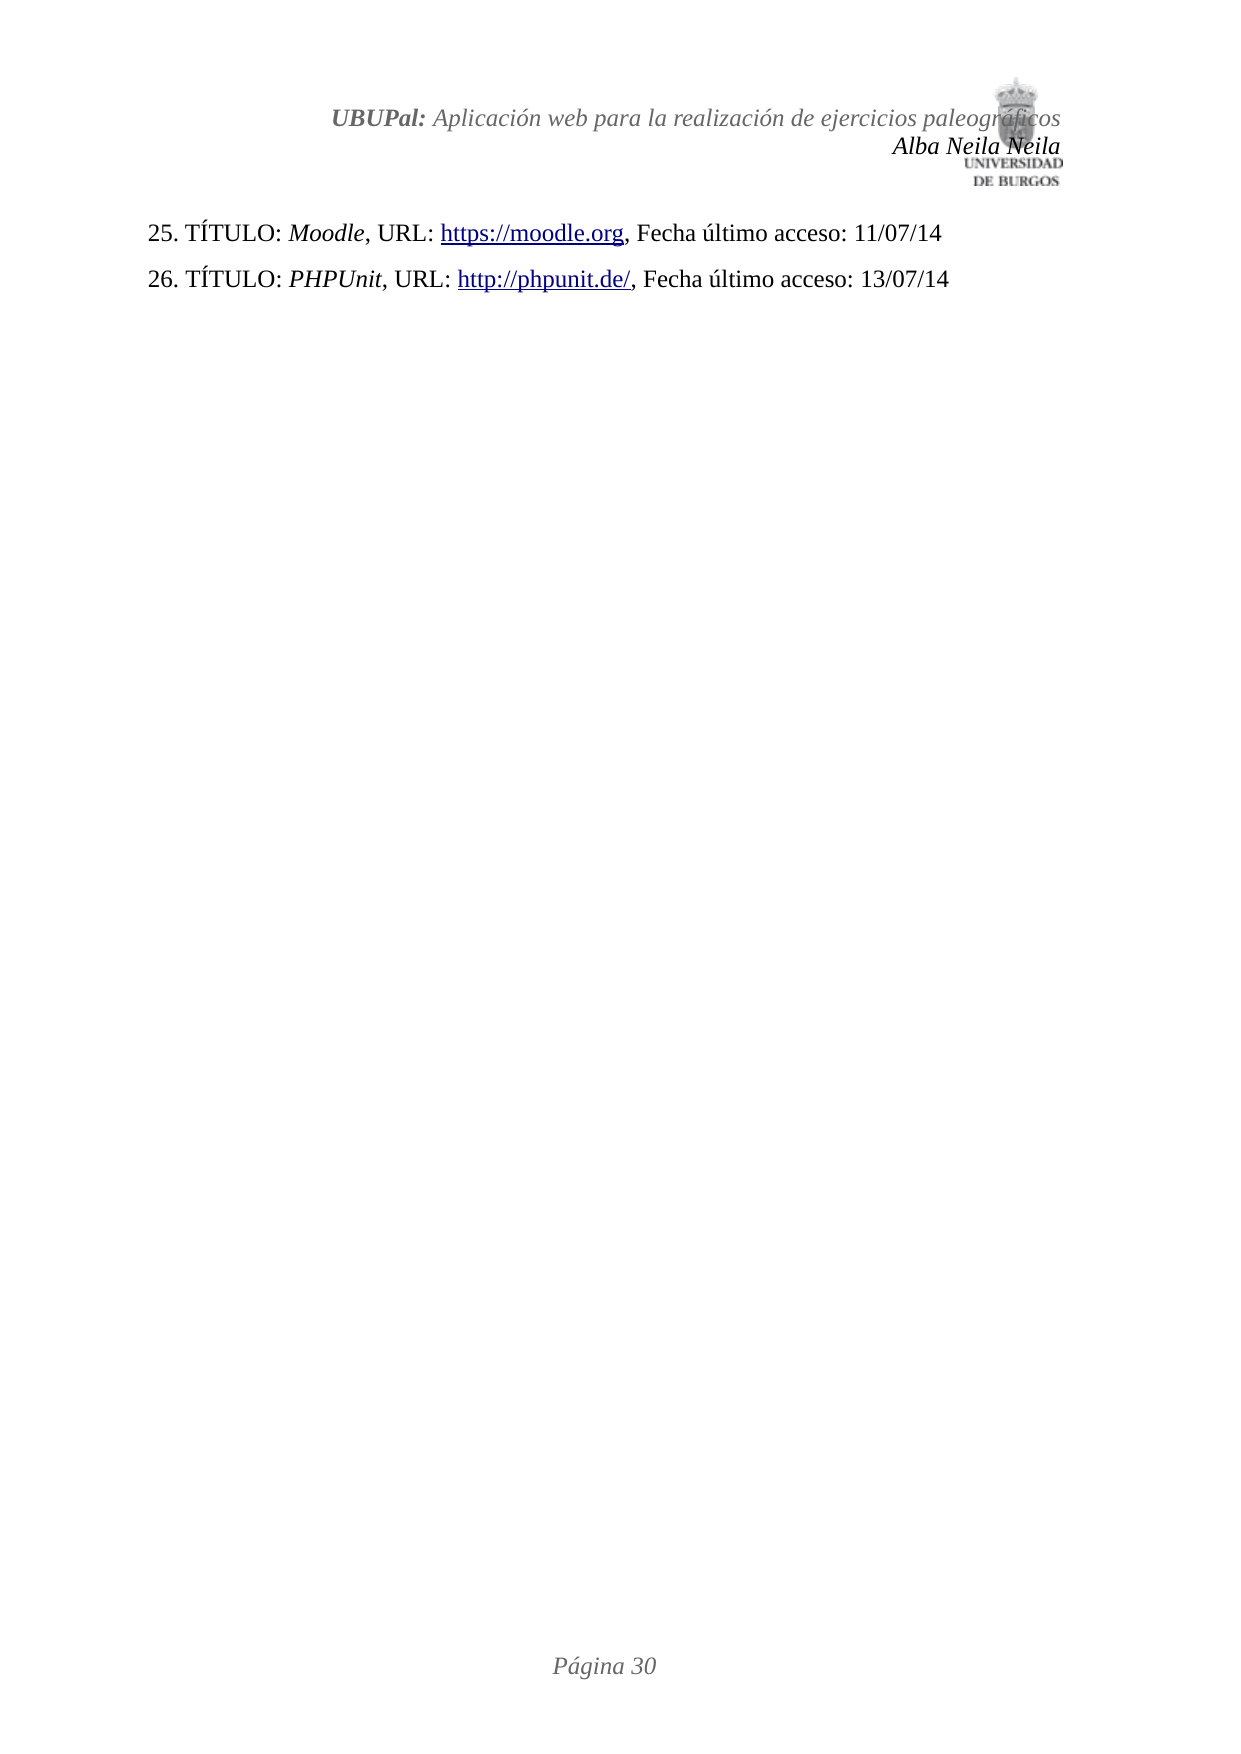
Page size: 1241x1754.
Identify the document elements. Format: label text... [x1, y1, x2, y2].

text 26. TÍTULO: PHPUnit, URL: http://phpunit.de/, Fecha último acceso: 13/07/14 [148, 264, 1063, 292]
picture [964, 77, 1063, 186]
text 25. TÍTULO: Moodle, URL: https://moodle.org, Fecha último acceso: 11/07/14 [148, 218, 1063, 247]
